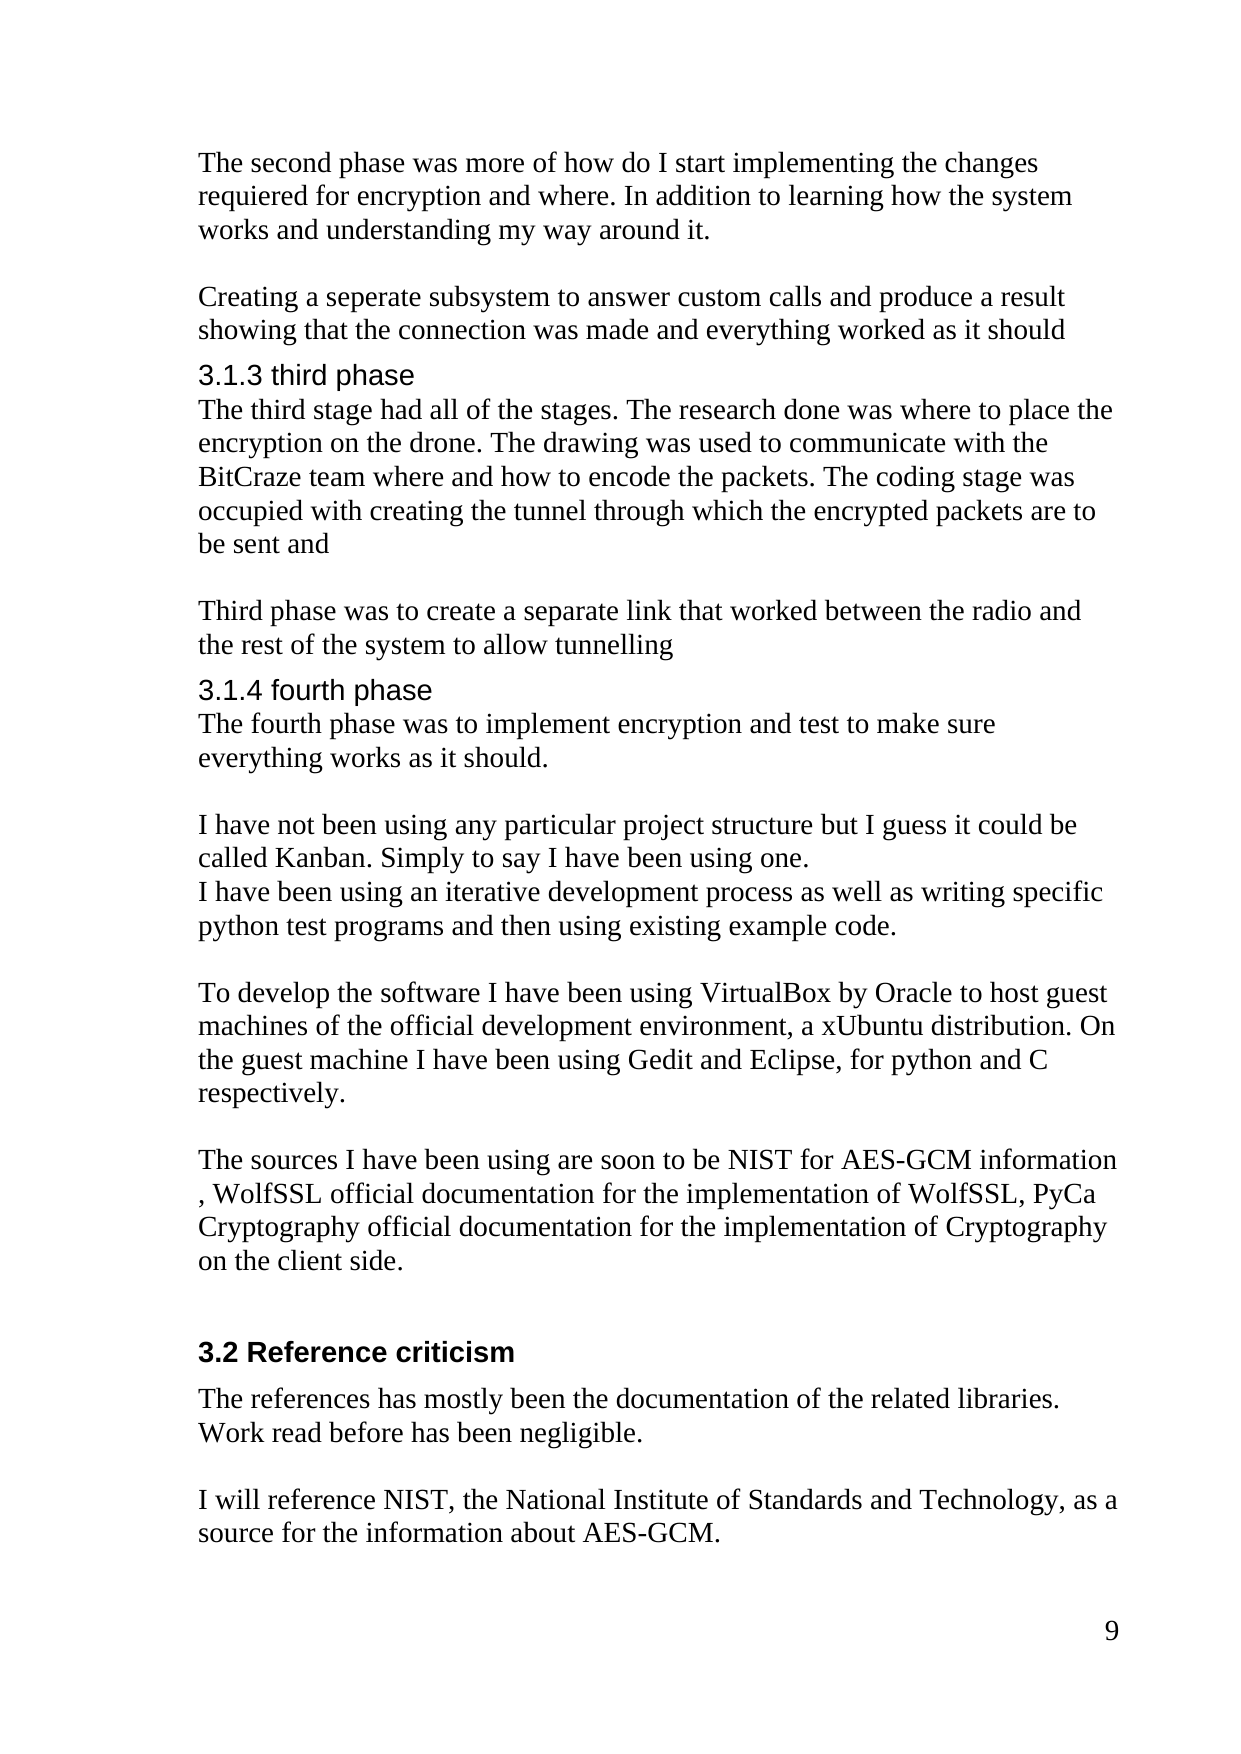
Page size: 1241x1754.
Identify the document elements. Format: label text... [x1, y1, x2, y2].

text To develop the software I have been using VirtualBox by Oracle to host guest machines of the official development environment, a xUbuntu distribution. On the guest machine I have been using Gedit and Eclipse, for python and C respectively. [198, 975, 1119, 1109]
text Third phase was to create a separate link that worked between the radio and the rest of the system to allow tunnelling [198, 593, 1119, 660]
subtitle fourth phase [198, 673, 1119, 706]
text The references has mostly been the documentation of the related libraries. Work read before has been negligible. [198, 1381, 1119, 1448]
text The fourth phase was to implement encryption and test to make sure everything works as it should. [198, 706, 1119, 773]
text The sources I have been using are soon to be NIST for AES-GCM information , WolfSSL official documentation for the implementation of WolfSSL, PyCa Cryptography official documentation for the implementation of Cryptography on the client side. [198, 1142, 1119, 1277]
text The third stage had all of the stages. The research done was where to place the encryption on the drone. The drawing was used to communicate with the BitCraze team where and how to encode the packets. The coding stage was occupied with creating the tunnel through which the encrypted packets are to be sent and [198, 392, 1119, 560]
subtitle third phase [198, 358, 1119, 392]
text I have not been using any particular project structure but I guess it could be called Kanban. Simply to say I have been using one. [198, 807, 1119, 874]
text I will reference NIST, the National Institute of Standards and Technology, as a source for the information about AES-GCM. [198, 1482, 1119, 1549]
text Creating a seperate subsystem to answer custom calls and produce a result showing that the connection was made and everything worked as it should [198, 279, 1119, 346]
text The second phase was more of how do I start implementing the changes requiered for encryption and where. In addition to learning how the system works and understanding my way around it. [198, 145, 1119, 245]
text I have been using an iterative development process as well as writing specific python test programs and then using existing example code. [198, 874, 1119, 941]
subtitle Reference criticism [198, 1335, 1119, 1369]
